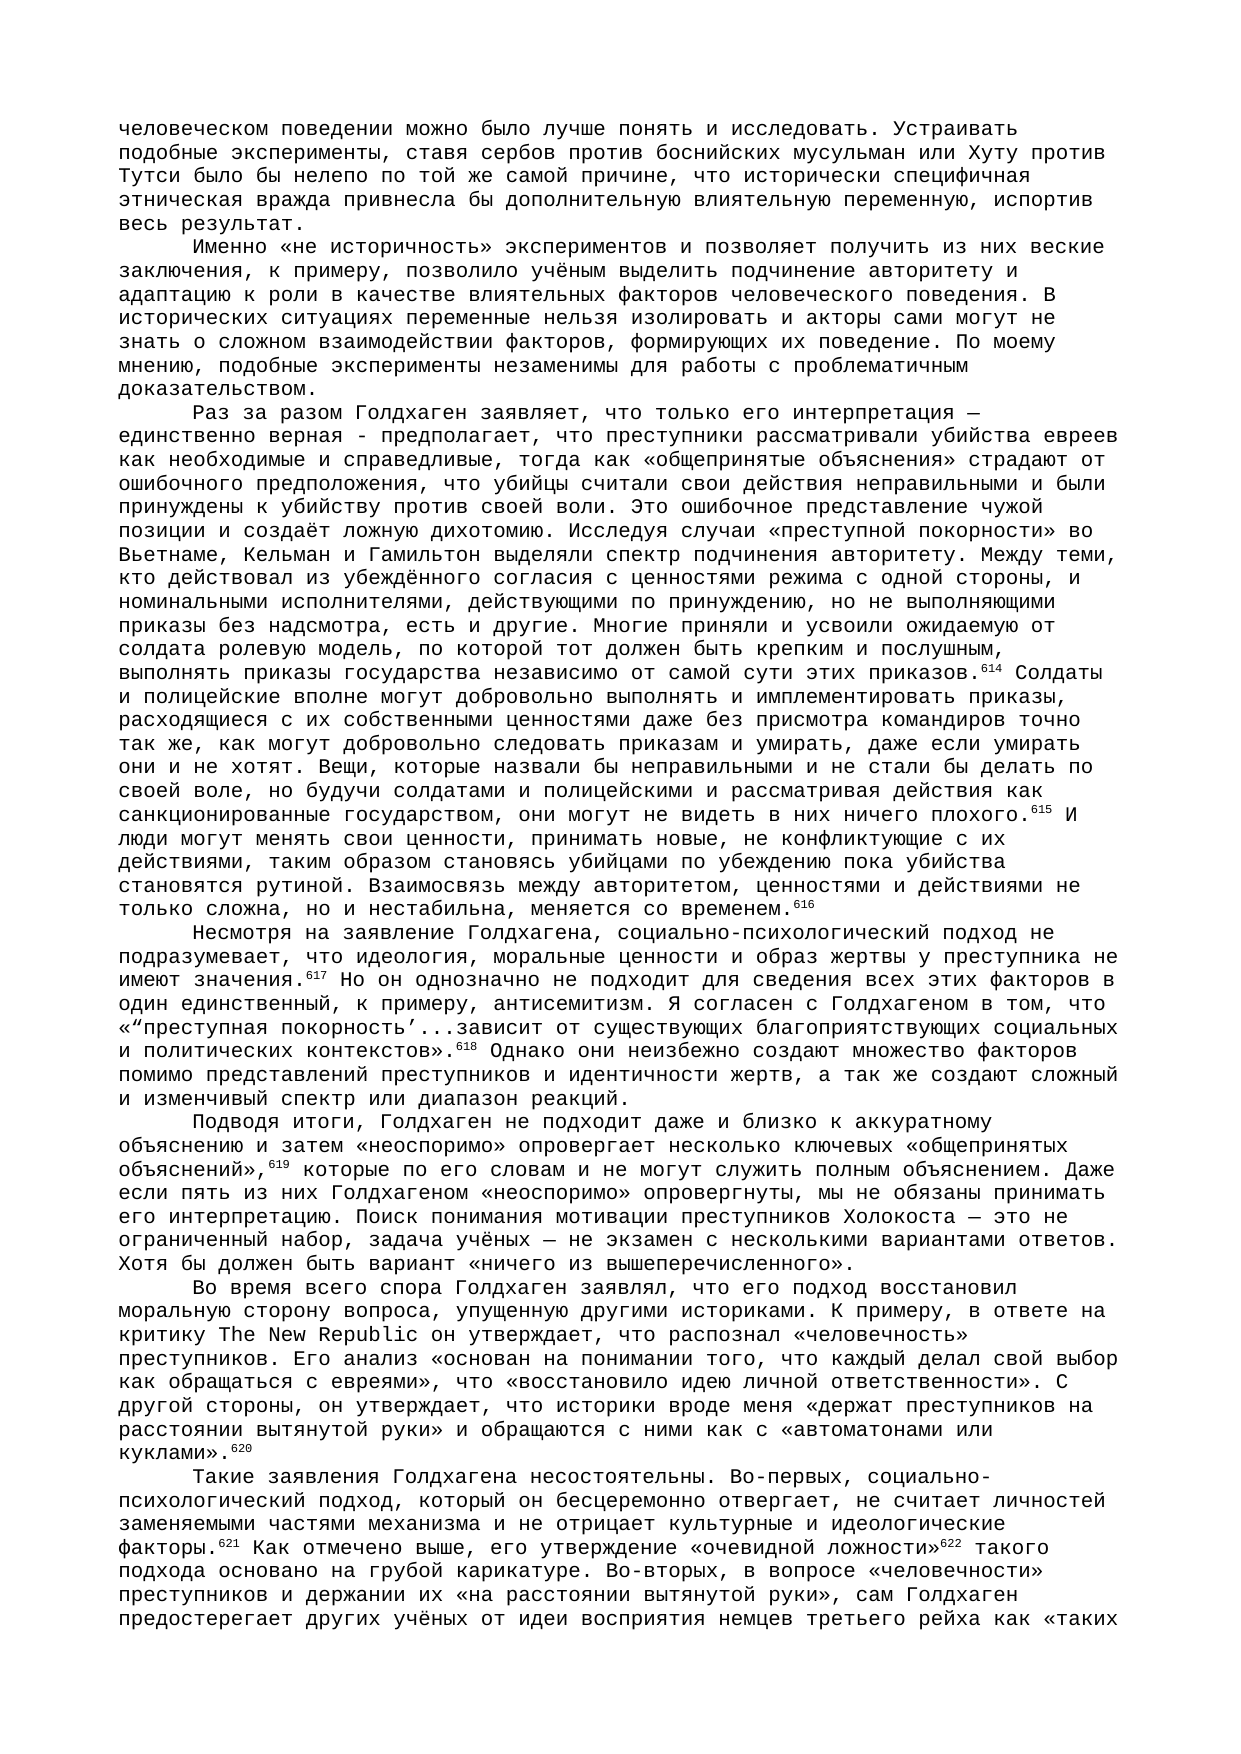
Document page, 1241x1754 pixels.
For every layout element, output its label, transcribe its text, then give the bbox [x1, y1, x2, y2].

text Во время всего спора Голдхаген заявлял, что его подход восстановил моральную сторону вопроса, упущенную другими историками. К примеру, в ответе на критику The New Republic он утверждает, что распознал «человечность» преступников. Его анализ «основан на понимании того, что каждый делал свой выбор как обращаться с евреями», что «восстановило идею личной ответственности». С другой стороны, он утверждает, что историки вроде меня «держат преступников на расстоянии вытянутой руки» и обращаются с ними как с «автоматонами или куклами». [118, 1277, 1122, 1466]
text Несмотря на заявление Голдхагена, социально-психологический подход не подразумевает, что идеология, моральные ценности и образ жертвы у преступника не имеют значения. Но он однозначно не подходит для сведения всех этих факторов в один единственный, к примеру, антисемитизм. Я согласен с Голдхагеном в том, что «“преступная покорность’...зависит от существующих благоприятствующих социальных и политических контекстов». Однако они неизбежно создают множество факторов помимо представлений преступников и идентичности жертв, а так же создают сложный и изменчивый спектр или диапазон реакций. [118, 922, 1122, 1111]
text человеческом поведении можно было лучше понять и исследовать. Устраивать подобные эксперименты, ставя сербов против боснийских мусульман или Хуту против Тутси было бы нелепо по той же самой причине, что исторически специфичная этническая вражда привнесла бы дополнительную влиятельную переменную, испортив весь результат. [118, 118, 1122, 236]
text Раз за разом Голдхаген заявляет, что только его интерпретация — единственно верная - предполагает, что преступники рассматривали убийства евреев как необходимые и справедливые, тогда как «общепринятые объяснения» страдают от ошибочного предположения, что убийцы считали свои действия неправильными и были принуждены к убийству против своей воли. Это ошибочное представление чужой позиции и создаёт ложную дихотомию. Исследуя случаи «преступной покорности» во Вьетнаме, Кельман и Гамильтон выделяли спектр подчинения авторитету. Между теми, кто действовал из убеждённого согласия с ценностями режима с одной стороны, и номинальными исполнителями, действующими по принуждению, но не выполняющими приказы без надсмотра, есть и другие. Многие приняли и усвоили ожидаемую от солдата ролевую модель, по которой тот должен быть крепким и послушным, выполнять приказы государства независимо от самой сути этих приказов. Солдаты и полицейские вполне могут добровольно выполнять и имплементировать приказы, расходящиеся с их собственными ценностями даже без присмотра командиров точно так же, как могут добровольно следовать приказам и умирать, даже если умирать они и не хотят. Вещи, которые назвали бы неправильными и не стали бы делать по своей воле, но будучи солдатами и полицейскими и рассматривая действия как санкционированные государством, они могут не видеть в них ничего плохого. И люди могут менять свои ценности, принимать новые, не конфликтующие с их действиями, таким образом становясь убийцами по убеждению пока убийства становятся рутиной. Взаимосвязь между авторитетом, ценностями и действиями не только сложна, но и нестабильна, меняется со временем. [118, 402, 1122, 922]
text Подводя итоги, Голдхаген не подходит даже и близко к аккуратному объяснению и затем «неоспоримо» опровергает несколько ключевых «общепринятых объяснений», которые по его словам и не могут служить полным объяснением. Даже если пять из них Голдхагеном «неоспоримо» опровергнуты, мы не обязаны принимать его интерпретацию. Поиск понимания мотивации преступников Холокоста — это не ограниченный набор, задача учёных — не экзамен с несколькими вариантами ответов. Хотя бы должен быть вариант «ничего из вышеперечисленного». [118, 1111, 1122, 1277]
text Такие заявления Голдхагена несостоятельны. Во-первых, социально-психологический подход, который он бесцеремонно отвергает, не считает личностей заменяемыми частями механизма и не отрицает культурные и идеологические факторы. Как отмечено выше, его утверждение «очевидной ложности» такого подхода основано на грубой карикатуре. Во-вторых, в вопросе «человечности» преступников и держании их «на расстоянии вытянутой руки», сам Голдхаген предостерегает других учёных от идеи восприятия немцев третьего рейха как «таких [118, 1466, 1122, 1631]
text Именно «не историчность» экспериментов и позволяет получить из них веские заключения, к примеру, позволило учёным выделить подчинение авторитету и адаптацию к роли в качестве влиятельных факторов человеческого поведения. В исторических ситуациях переменные нельзя изолировать и акторы сами могут не знать о сложном взаимодействии факторов, формирующих их поведение. По моему мнению, подобные эксперименты незаменимы для работы с проблематичным доказательством. [118, 236, 1122, 402]
